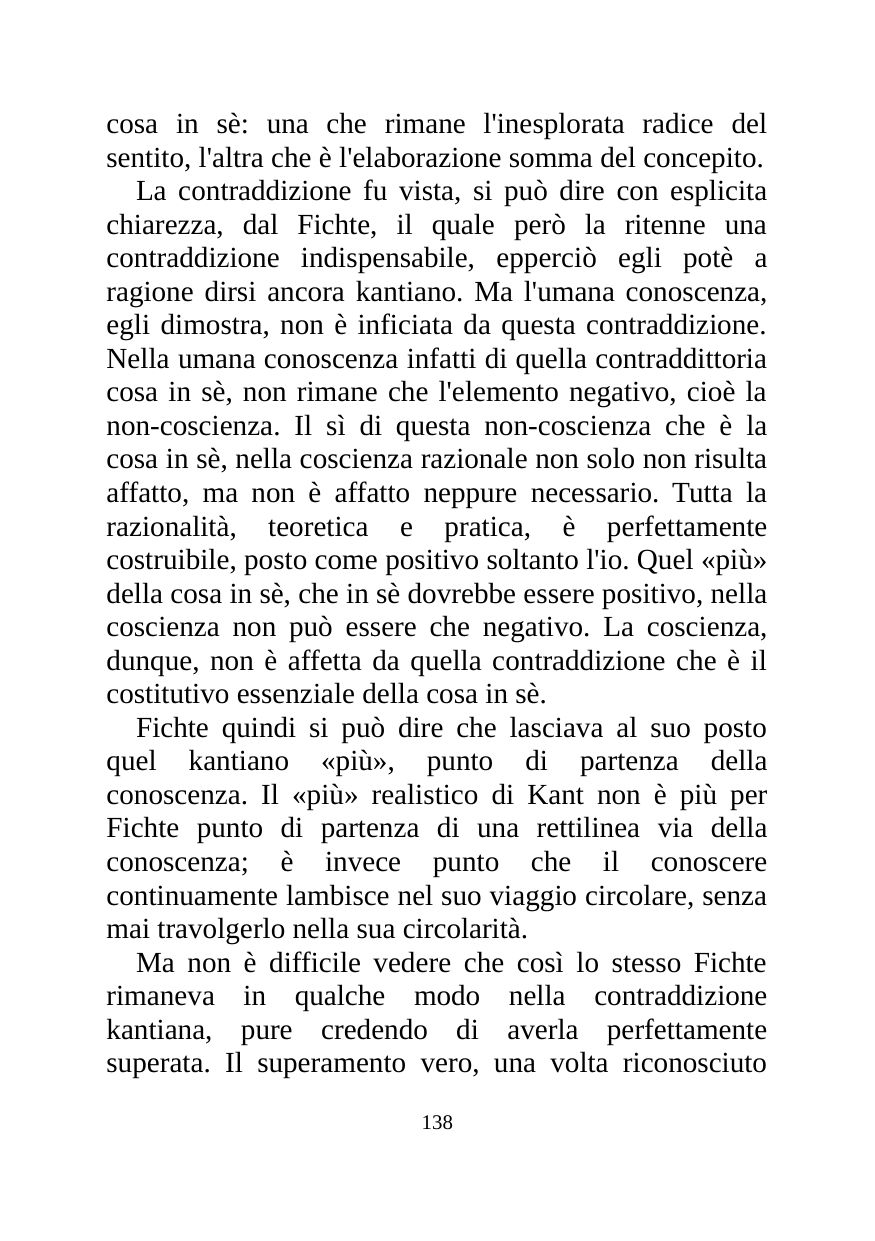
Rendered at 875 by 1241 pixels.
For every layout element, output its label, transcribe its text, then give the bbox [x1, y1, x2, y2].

text cosa in sè: una che rimane l'inesplorata radice del sentito, l'altra che è l'elaborazione somma del concepito. [106, 106, 768, 173]
text La contraddizione fu vista, si può dire con esplicita chiarezza, dal Fichte, il quale però la ritenne una contraddizione indispensabile, epperciò egli potè a ragione dirsi ancora kantiano. Ma l'umana conoscenza, egli dimostra, non è inficiata da questa contraddizione. Nella umana conoscenza infatti di quella contraddittoria cosa in sè, non rimane che l'elemento negativo, cioè la non-coscienza. Il sì di questa non-coscienza che è la cosa in sè, nella coscienza razionale non solo non risulta affatto, ma non è affatto neppure necessario. Tutta la razionalità, teoretica e pratica, è perfettamente costruibile, posto come positivo soltanto l'io. Quel «più» della cosa in sè, che in sè dovrebbe essere positivo, nella coscienza non può essere che negativo. La coscienza, dunque, non è affetta da quella contraddizione che è il costitutivo essenziale della cosa in sè. [106, 173, 768, 710]
text Ma non è difficile vedere che così lo stesso Fichte rimaneva in qualche modo nella contraddizione kantiana, pure credendo di averla perfettamente superata. Il superamento vero, una volta riconosciuto [106, 945, 768, 1079]
text Fichte quindi si può dire che lasciava al suo posto quel kantiano «più», punto di partenza della conoscenza. Il «più» realistico di Kant non è più per Fichte punto di partenza di una rettilinea via della conoscenza; è invece punto che il conoscere continuamente lambisce nel suo viaggio circolare, senza mai travolgerlo nella sua circolarità. [106, 710, 768, 945]
